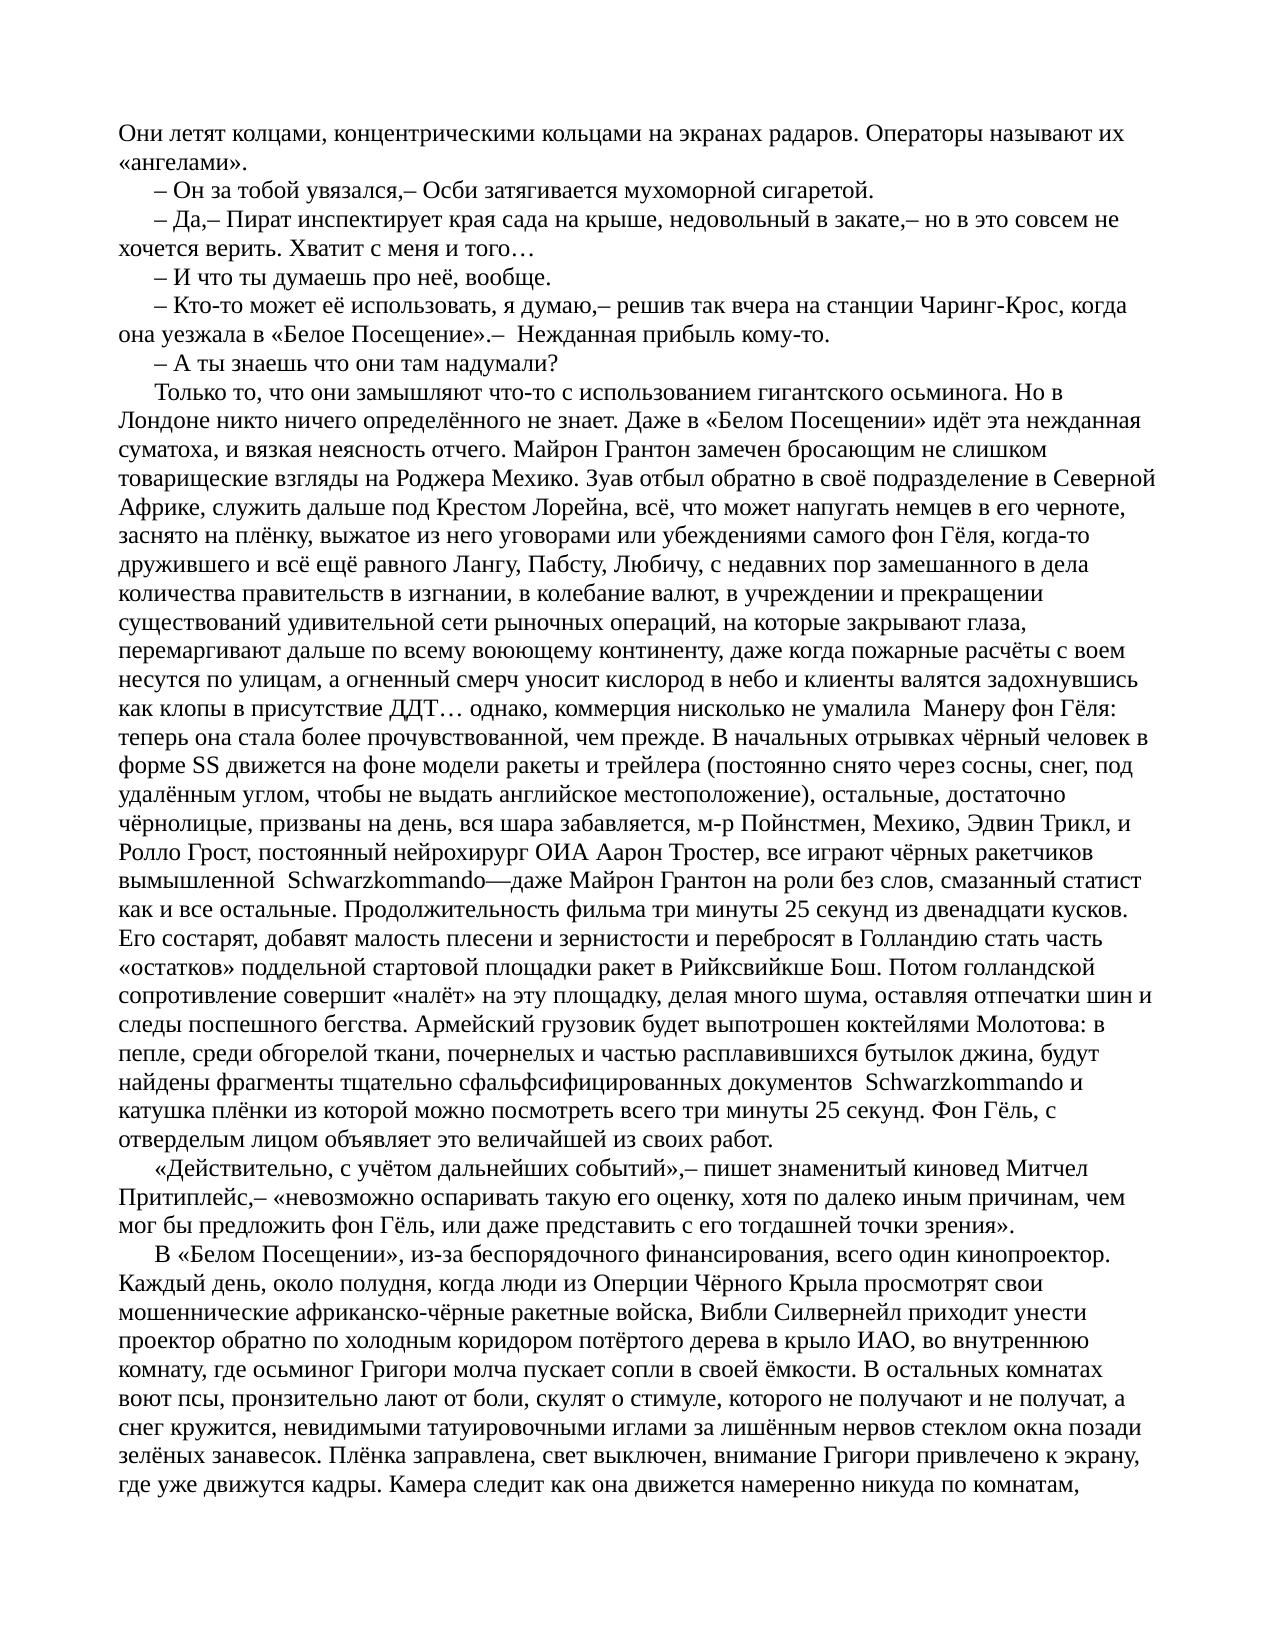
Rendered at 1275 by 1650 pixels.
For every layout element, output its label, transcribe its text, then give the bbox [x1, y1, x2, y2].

text – А ты знаешь что они там надумали? [118, 348, 1157, 377]
text «Действительно, с учётом дальнейших событий»,– пишет знаменитый киновед Митчел Притиплейс,– «невозможно оспаривать такую его оценку, хотя по далеко иным причинам, чем мог бы предложить фон Гёль, или даже представить с его тогдашней точки зрения». [118, 1153, 1157, 1239]
text – Кто-то может её использовать, я думаю,– решив так вчера на станции Чаринг-Крос, когда она уезжала в «Белое Посещение».– Нежданная прибыль кому-то. [118, 291, 1157, 348]
text Они летят колцами, концентрическими кольцами на экранах радаров. Операторы называют их «ангелами». [118, 118, 1157, 176]
text – Он за тобой увязался,– Осби затягивается мухоморной сигаретой. [118, 176, 1157, 204]
text Только то, что они замышляют что-то с использованием гигантского осьминога. Но в Лондоне никто ничего определённого не знает. Даже в «Белом Посещении» идёт эта нежданная суматоха, и вязкая неясность отчего. Майрон Грантон замечен бросающим не слишком товарищеские взгляды на Роджера Мехико. Зуав отбыл обратно в своё подразделение в Северной Африке, служить дальше под Крестом Лорейна, всё, что может напугать немцев в его черноте, заснято на плёнку, выжатое из него уговорами или убеждениями самого фон Гёля, когда-то дружившего и всё ещё равного Лангу, Пабсту, Любичу, с недавних пор замешанного в дела количества правительств в изгнании, в колебание валют, в учреждении и прекращении существований удивительной сети рыночных операций, на которые закрывают глаза, перемаргивают дальше по всему воюющему континенту, даже когда пожарные расчёты с воем несутся по улицам, а огненный смерч уносит кислород в небо и клиенты валятся задохнувшись как клопы в присутствие ДДТ… однако, коммерция нисколько не умалила Манеру фон Гёля: теперь она стала более прочувствованной, чем прежде. В начальных отрывках чёрный человек в форме SS движется на фоне модели ракеты и трейлера (постоянно снято через сосны, снег, под удалённым углом, чтобы не выдать английское местоположение), остальные, достаточно чёрнолицые, призваны на день, вся шара забавляется, м-р Пойнстмен, Мехико, Эдвин Трикл, и Ролло Грост, постоянный нейрохирург ОИА Аарон Тростер, все играют чёрных ракетчиков вымышленной Schwarzkommando—даже Майрон Грантон на роли без слов, смазанный статист как и все остальные. Продолжительность фильма три минуты 25 секунд из двенадцати кусков. Его состарят, добавят малость плесени и зернистости и перебросят в Голландию стать часть «остатков» поддельной стартовой площадки ракет в Рийксвийкше Бош. Потом голландской сопротивление совершит «налёт» на эту площадку, делая много шума, оставляя отпечатки шин и следы поспешного бегства. Армейский грузовик будет выпотрошен коктейлями Молотова: в пепле, среди обгорелой ткани, почернелых и частью расплавившихся бутылок джина, будут найдены фрагменты тщательно сфальфсифицированных документов Schwarzkommando и катушка плёнки из которой можно посмотреть всего три минуты 25 секунд. Фон Гёль, с отверделым лицом объявляет это величайшей из своих работ. [118, 377, 1157, 1153]
text – И что ты думаешь про неё, вообще. [118, 262, 1157, 291]
text В «Белом Посещении», из-за беспорядочного финансирования, всего один кинопроектор. Каждый день, около полудня, когда люди из Оперции Чёрного Крыла просмотрят свои мошеннические африканско-чёрные ракетные войска, Вибли Силвернейл приходит унести проектор обратно по холодным коридором потёртого дерева в крыло ИАО, во внутреннюю комнату, где осьминог Григори молча пускает сопли в своей ёмкости. В остальных комнатах воют псы, пронзительно лают от боли, скулят о стимуле, которого не получают и не получат, а снег кружится, невидимыми татуировочными иглами за лишённым нервов стеклом окна позади зелёных занавесок. Плёнка заправлена, свет выключен, внимание Григори привлечено к экрану, где уже движутся кадры. Камера следит как она движется намеренно никуда по комнатам, [118, 1239, 1157, 1498]
text – Да,– Пират инспектирует края сада на крыше, недовольный в закате,– но в это совсем не хочется верить. Хватит с меня и того… [118, 204, 1157, 262]
